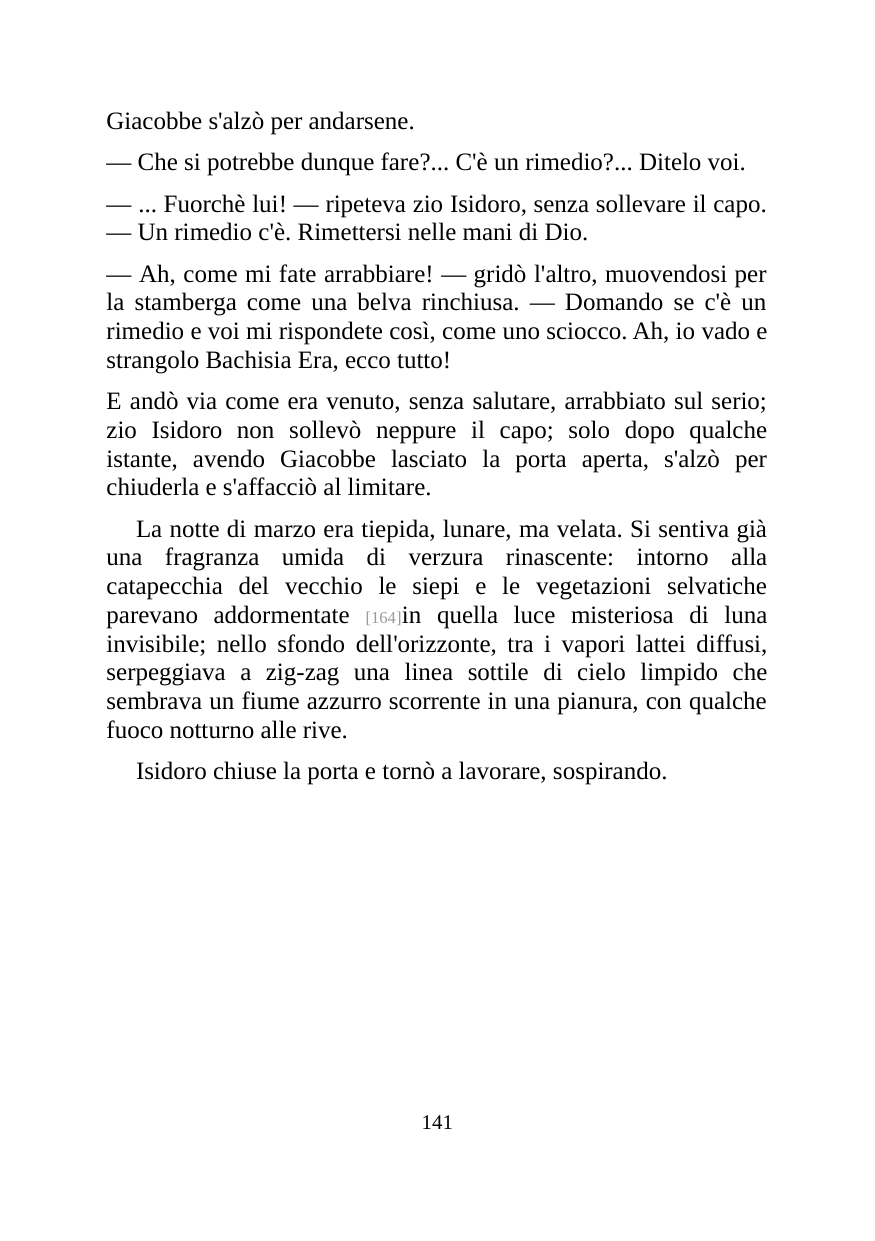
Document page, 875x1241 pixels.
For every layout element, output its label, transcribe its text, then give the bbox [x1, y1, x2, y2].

text ― Ah, come mi fate arrabbiare! ― gridò l'altro, muovendosi per la stamberga come una belva rinchiusa. ― Domando se c'è un rimedio e voi mi rispondete così, come uno sciocco. Ah, io vado e strangolo Bachisia Era, ecco tutto! [106, 259, 768, 374]
text ― Che si potrebbe dunque fare?... C'è un rimedio?... Ditelo voi. [106, 147, 768, 176]
text ― ... Fuorchè lui! ― ripeteva zio Isidoro, senza sollevare il capo. ― Un rimedio c'è. Rimettersi nelle mani di Dio. [106, 189, 768, 246]
text Giacobbe s'alzò per andarsene. [106, 106, 768, 135]
text E andò via come era venuto, senza salutare, arrabbiato sul serio; zio Isidoro non sollevò neppure il capo; solo dopo qualche istante, avendo Giacobbe lasciato la porta aperta, s'alzò per chiuderla e s'affacciò al limitare. [106, 386, 768, 501]
text Isidoro chiuse la porta e tornò a lavorare, sospirando. [106, 756, 768, 785]
text La notte di marzo era tiepida, lunare, ma velata. Si sentiva già una fragranza umida di verzura rinascente: intorno alla catapecchia del vecchio le siepi e le vegetazioni selvatiche parevano addormentate [164]in quella luce misteriosa di luna invisibile; nello sfondo dell'orizzonte, tra i vapori lattei diffusi, serpeggiava a zig-zag una linea sottile di cielo limpido che sembrava un fiume azzurro scorrente in una pianura, con qualche fuoco notturno alle rive. [106, 514, 768, 744]
